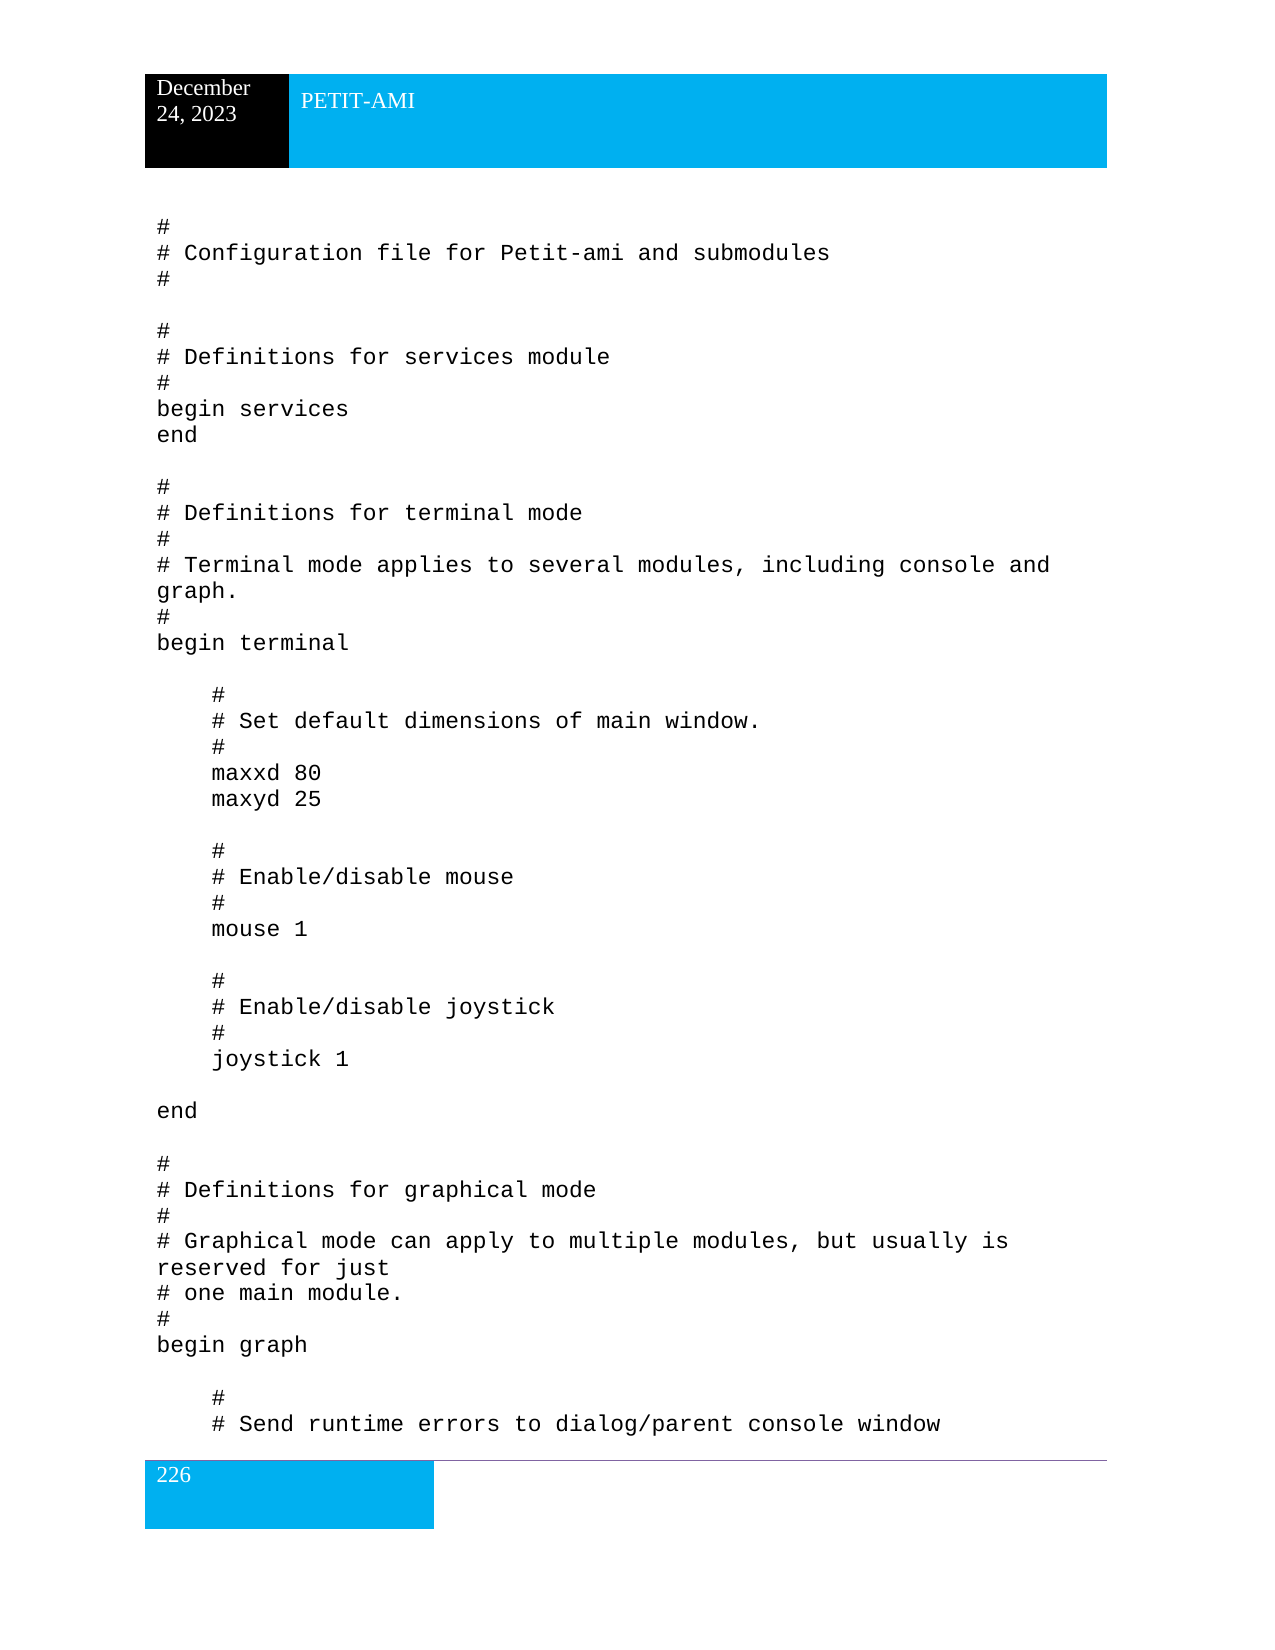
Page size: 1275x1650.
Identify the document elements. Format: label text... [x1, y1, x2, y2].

text begin graph [156, 1334, 1118, 1359]
text # [156, 1308, 1118, 1334]
text # [156, 1204, 1118, 1230]
text # Configuration file for Petit-ami and submodules [156, 241, 1118, 267]
text # [156, 891, 1118, 917]
text # [156, 319, 1118, 346]
text begin terminal [156, 631, 1118, 657]
text maxxd 80 [156, 761, 1118, 787]
text # Send runtime errors to dialog/parent console window [156, 1412, 1118, 1438]
text # [156, 1386, 1118, 1412]
text # Graphical mode can apply to multiple modules, but usually is reserved for just [156, 1230, 1118, 1282]
text # [156, 735, 1118, 761]
text end [156, 423, 1118, 449]
text # [156, 1022, 1118, 1047]
text maxyd 25 [156, 787, 1118, 813]
text # [156, 839, 1118, 866]
text # Definitions for terminal mode [156, 502, 1118, 527]
text # Set default dimensions of main window. [156, 709, 1118, 735]
text # [156, 267, 1118, 293]
text # [156, 476, 1118, 502]
text mouse 1 [156, 917, 1118, 943]
text # [156, 371, 1118, 397]
text # [156, 1152, 1118, 1178]
text end [156, 1100, 1118, 1126]
text # [156, 527, 1118, 553]
text # Definitions for graphical mode [156, 1178, 1118, 1204]
text # [156, 215, 1118, 241]
text # [156, 605, 1118, 631]
text begin services [156, 397, 1118, 423]
text # one main module. [156, 1282, 1118, 1308]
text # Enable/disable mouse [156, 866, 1118, 891]
text joystick 1 [156, 1047, 1118, 1073]
text # Terminal mode applies to several modules, including console and graph. [156, 553, 1118, 605]
text # Definitions for services module [156, 346, 1118, 371]
text # [156, 970, 1118, 996]
text # [156, 683, 1118, 709]
text # Enable/disable joystick [156, 996, 1118, 1022]
